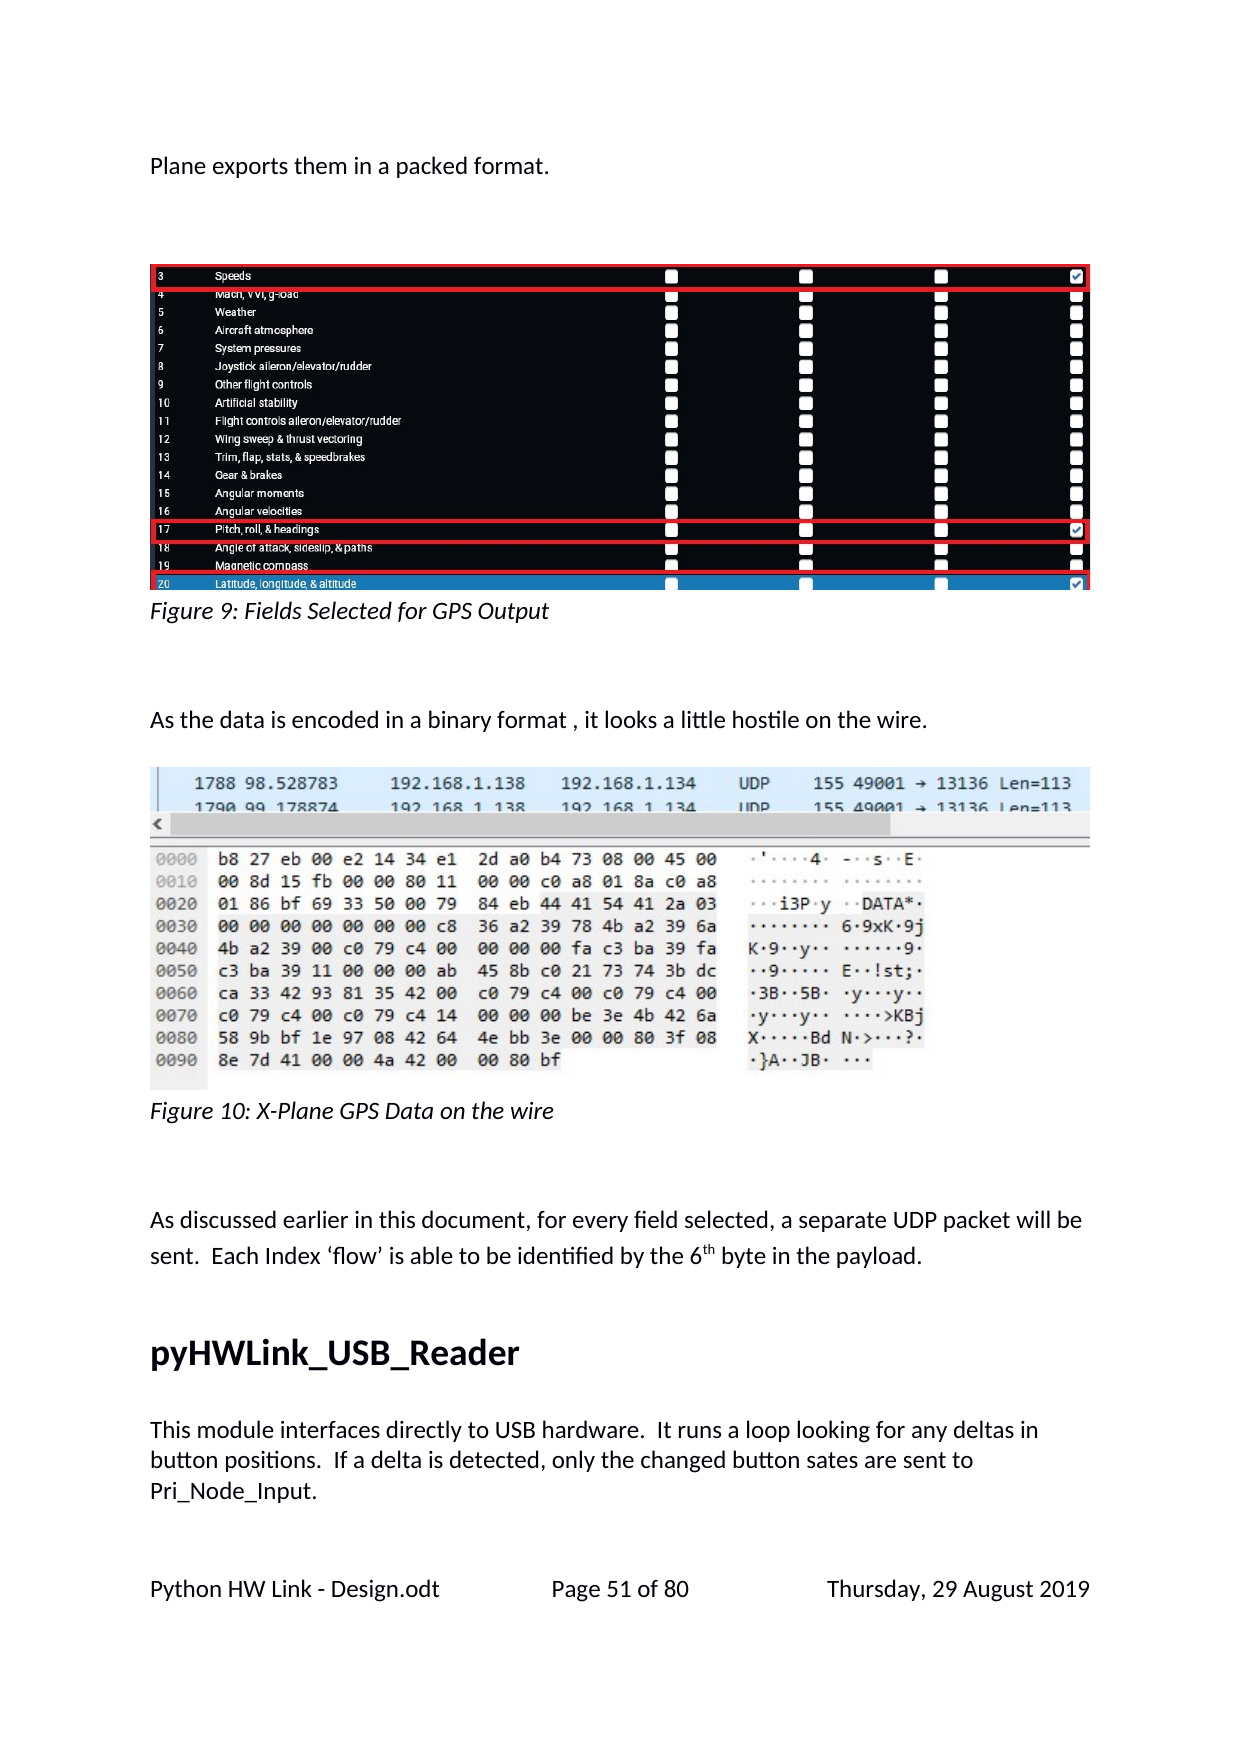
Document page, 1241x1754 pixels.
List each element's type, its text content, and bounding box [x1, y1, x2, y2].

text As the data is encoded in a binary format , it looks a little hostile on the wire. [150, 704, 1090, 734]
text As discussed earlier in this document, for every field selected, a separate UDP packet will be sent. Each Index ‘flow’ is able to be identified by the 6th byte in the payload. [150, 1204, 1090, 1271]
text Figure 9: Fields Selected for GPS Output [150, 590, 1090, 626]
text This module interfaces directly to USB hardware. It runs a loop looking for any deltas in button positions. If a delta is detected, only the changed button sates are sent to Pri_Node_Input. [150, 1414, 1090, 1505]
text Plane exports them in a packed format. [150, 150, 1090, 181]
subtitle pyHWLink_USB_Reader [150, 1329, 1090, 1375]
picture [150, 767, 1091, 1090]
picture [150, 264, 1091, 590]
text Figure 10: X-Plane GPS Data on the wire [150, 1090, 1090, 1126]
